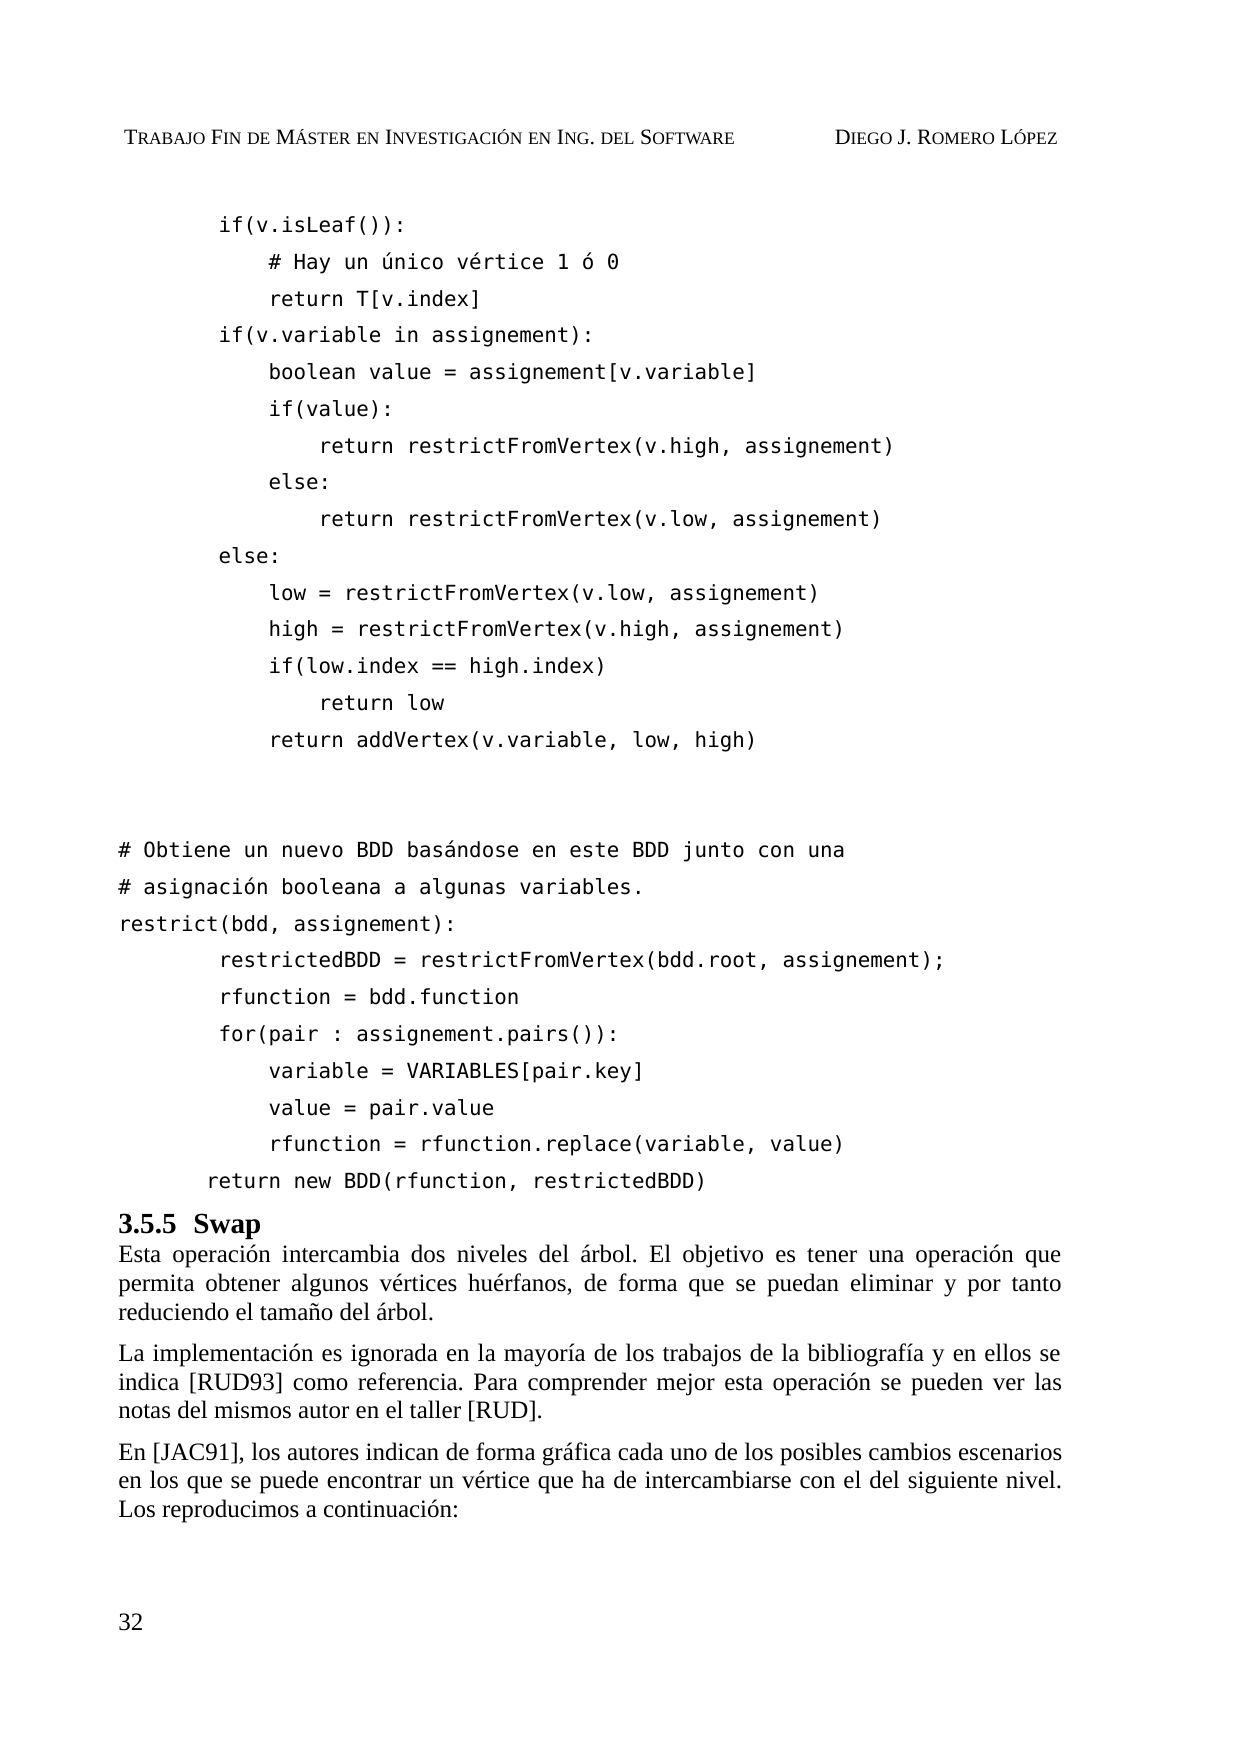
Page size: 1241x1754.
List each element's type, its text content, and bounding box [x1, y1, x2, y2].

text for(pair : assignement.pairs()): [118, 1022, 1063, 1046]
text return new BDD(rfunction, restrictedBDD) [118, 1169, 1063, 1193]
text # Obtiene un nuevo BDD basándose en este BDD junto con una [118, 838, 1063, 862]
text # asignación booleana a algunas variables. [118, 875, 1063, 899]
subtitle Swap [118, 1206, 1063, 1239]
text Esta operación intercambia dos niveles del árbol. El objetivo es tener una operación que permita obtener algunos vértices huérfanos, de forma que se puedan eliminar y por tanto reduciendo el tamaño del árbol. [118, 1239, 1063, 1326]
text return restrictFromVertex(v.low, assignement) [118, 507, 1063, 531]
text restrict(bdd, assignement): [118, 912, 1063, 936]
text La implementación es ignorada en la mayoría de los trabajos de la bibliografía y en ellos se indica [RUD93] como referencia. Para comprender mejor esta operación se pueden ver las notas del mismos autor en el taller [RUD]. [118, 1338, 1063, 1424]
text boolean value = assignement[v.variable] [118, 360, 1063, 384]
text return T[v.index] [118, 287, 1063, 311]
text if(v.isLeaf()): [118, 213, 1063, 237]
text low = restrictFromVertex(v.low, assignement) [118, 581, 1063, 605]
text En [JAC91], los autores indican de forma gráfica cada uno de los posibles cambios escenarios en los que se puede encontrar un vértice que ha de intercambiarse con el del siguiente nivel. Los reproducimos a continuación: [118, 1437, 1063, 1523]
text if(value): [118, 397, 1063, 421]
text return low [118, 691, 1063, 715]
text if(low.index == high.index) [118, 654, 1063, 678]
text return addVertex(v.variable, low, high) [118, 728, 1063, 752]
text variable = VARIABLES[pair.key] [118, 1059, 1063, 1083]
text rfunction = bdd.function [118, 985, 1063, 1009]
text else: [118, 544, 1063, 568]
text restrictedBDD = restrictFromVertex(bdd.root, assignement); [118, 948, 1063, 973]
text value = pair.value [118, 1096, 1063, 1120]
text high = restrictFromVertex(v.high, assignement) [118, 617, 1063, 642]
text if(v.variable in assignement): [118, 323, 1063, 348]
text return restrictFromVertex(v.high, assignement) [118, 434, 1063, 458]
text rfunction = rfunction.replace(variable, value) [118, 1132, 1063, 1157]
text # Hay un único vértice 1 ó 0 [118, 250, 1063, 274]
text else: [118, 470, 1063, 495]
